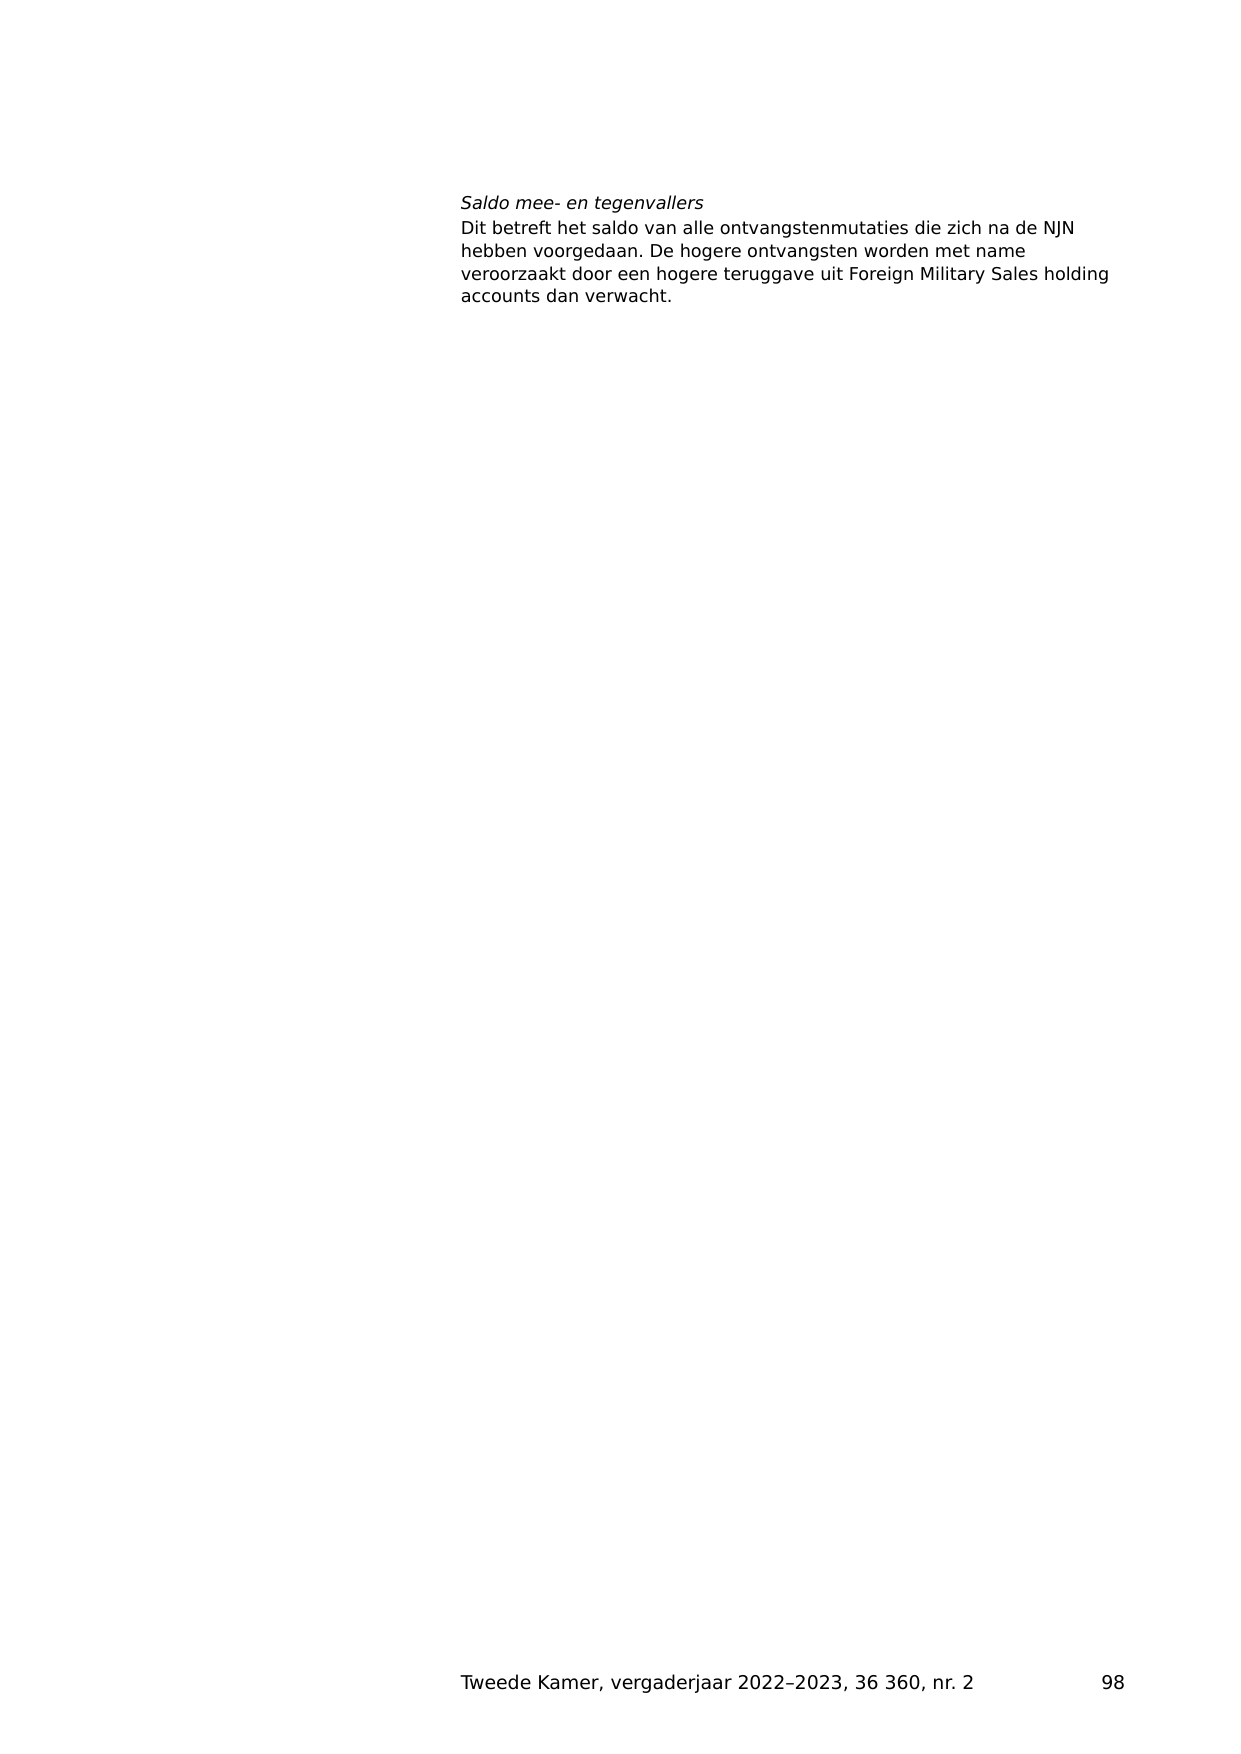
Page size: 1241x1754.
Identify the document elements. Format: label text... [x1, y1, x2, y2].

text Dit betreft het saldo van alle ontvangstenmutaties die zich na de NJN hebben voorgedaan. De hogere ontvangsten worden met name veroorzaakt door een hogere teruggave uit Foreign Military Sales holding accounts dan verwacht. [461, 216, 1125, 307]
text Saldo mee- en tegenvallers [461, 191, 1125, 214]
